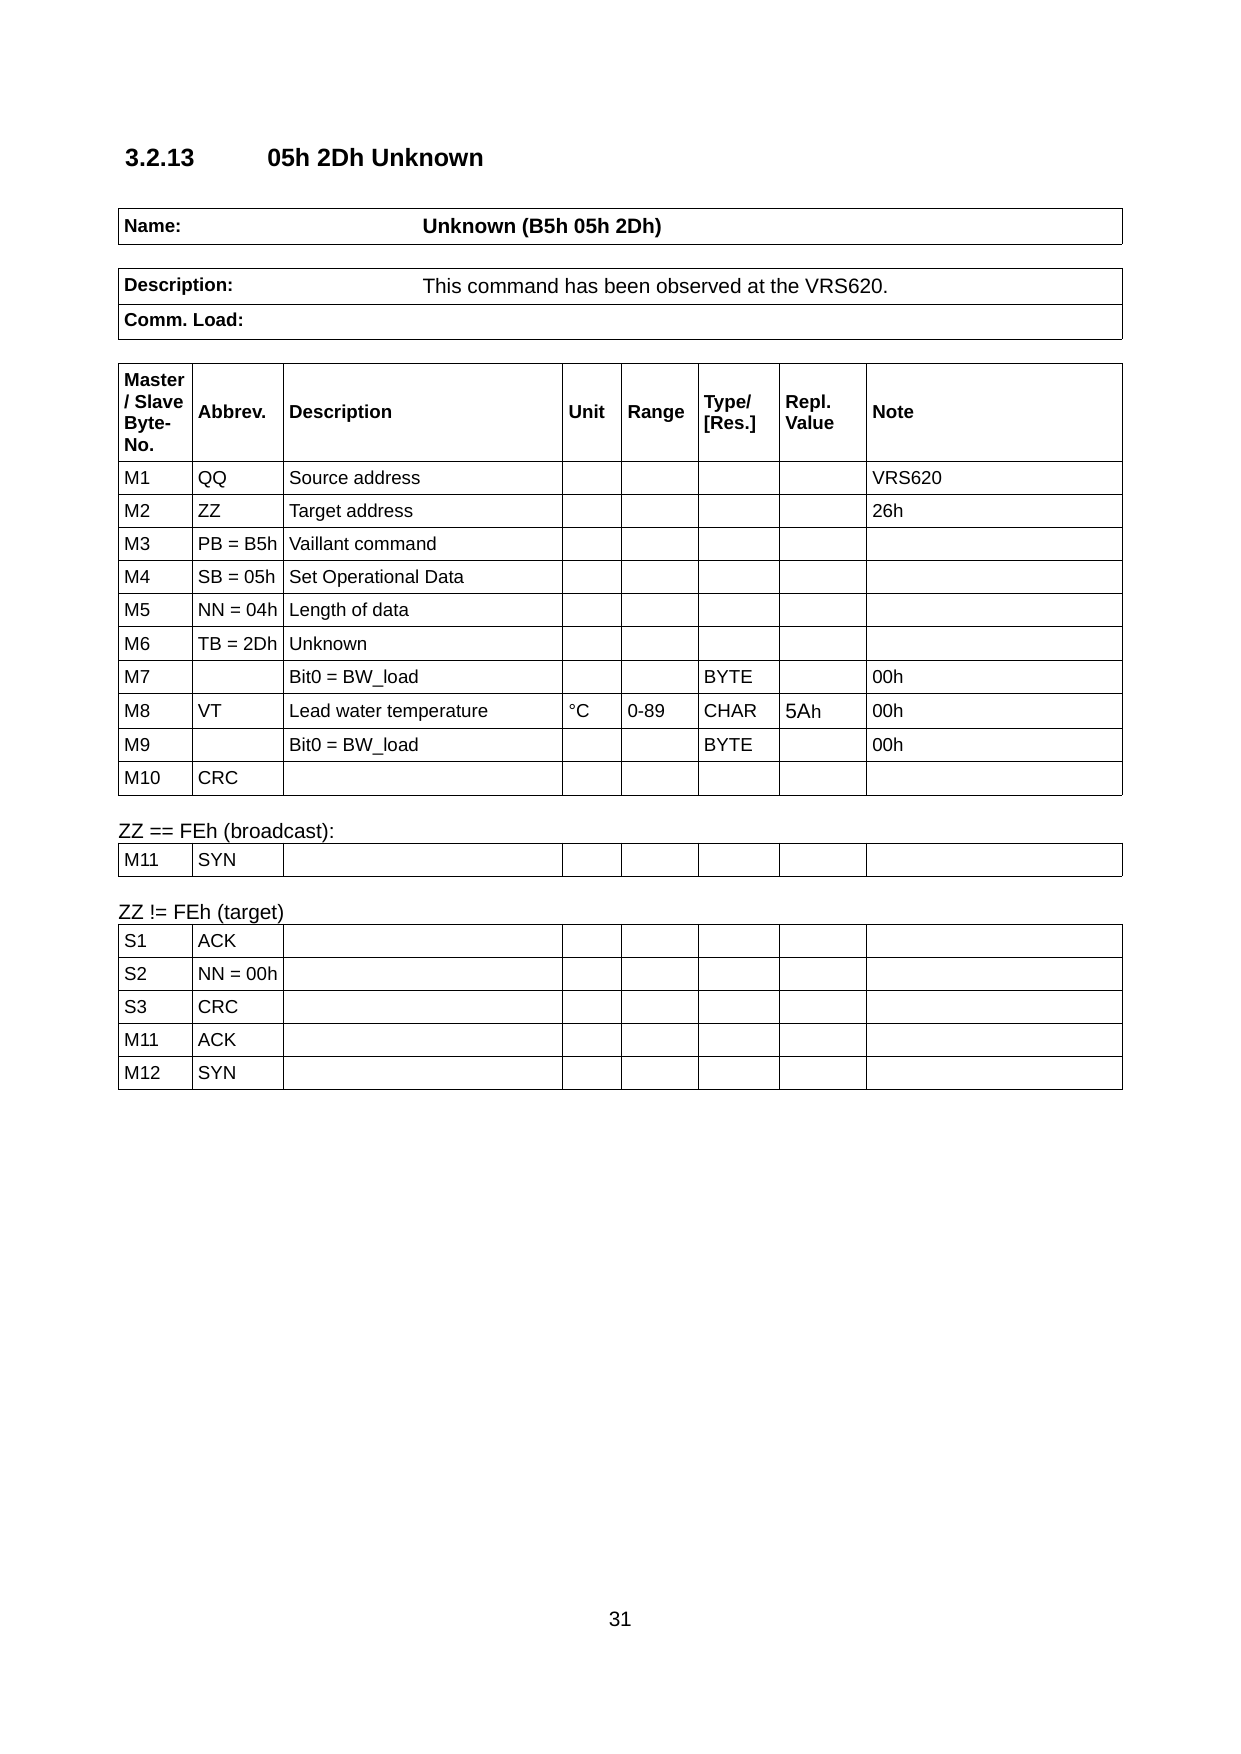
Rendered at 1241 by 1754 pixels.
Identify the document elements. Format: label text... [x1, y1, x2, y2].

table_cell [867, 762, 1122, 794]
table_header [563, 925, 621, 957]
table_header Type/ [Res.] [699, 364, 779, 461]
table_cell M7 [119, 661, 192, 693]
table_header Description: [119, 269, 416, 303]
table_cell [699, 627, 779, 659]
table_cell [867, 958, 1122, 990]
table_cell NN = 00h [193, 958, 283, 990]
table_cell [699, 958, 779, 990]
table_header SYN [193, 844, 283, 876]
table_cell [867, 594, 1122, 626]
table_cell M3 [119, 528, 192, 560]
table_header Range [622, 364, 698, 461]
table_cell ZZ [193, 495, 283, 527]
table_header [867, 925, 1122, 957]
table_cell TB = 2Dh [193, 627, 283, 659]
table_cell [867, 627, 1122, 659]
table_cell [622, 561, 698, 593]
table_cell Bit0 = BW_load [284, 729, 562, 761]
table_cell [563, 958, 621, 990]
table_cell Set Operational Data [284, 561, 562, 593]
table_cell [563, 1057, 621, 1089]
table_header [563, 844, 621, 876]
table_cell M12 [119, 1057, 192, 1089]
table_cell QQ [193, 462, 283, 494]
table_header Unit [563, 364, 621, 461]
table_cell Lead water temperature [284, 694, 562, 728]
table_header This command has been observed at the VRS620. [416, 269, 1122, 303]
table_cell [780, 991, 866, 1023]
table_cell [563, 661, 621, 693]
table_cell Target address [284, 495, 562, 527]
table_cell [780, 1057, 866, 1089]
table_cell [699, 462, 779, 494]
table_header [284, 844, 562, 876]
table_cell [622, 661, 698, 693]
table_cell [563, 991, 621, 1023]
table_cell M1 [119, 462, 192, 494]
table_cell M10 [119, 762, 192, 794]
table_cell S2 [119, 958, 192, 990]
table_cell [780, 627, 866, 659]
table_cell Length of data [284, 594, 562, 626]
table_cell [284, 991, 562, 1023]
table_cell 0-89 [622, 694, 698, 728]
table_cell M11 [119, 1024, 192, 1056]
table_cell [780, 729, 866, 761]
table_cell [284, 762, 562, 794]
table_cell M4 [119, 561, 192, 593]
table_cell [699, 991, 779, 1023]
table_cell Comm. Load: [119, 305, 416, 339]
table_cell [622, 528, 698, 560]
table_cell °C [563, 694, 621, 728]
table_cell [284, 1057, 562, 1089]
table_header [780, 844, 866, 876]
table_cell [699, 594, 779, 626]
table_cell SB = 05h [193, 561, 283, 593]
table_cell [780, 1024, 866, 1056]
table_header Master/ Slave Byte-No. [119, 364, 192, 461]
table_cell [563, 594, 621, 626]
table_cell BYTE [699, 661, 779, 693]
table_cell [622, 1057, 698, 1089]
table_cell CHAR [699, 694, 779, 728]
table_cell [780, 561, 866, 593]
table_cell S3 [119, 991, 192, 1023]
table_cell [867, 528, 1122, 560]
table_cell [193, 729, 283, 761]
table_cell [563, 528, 621, 560]
table_cell [699, 495, 779, 527]
table_cell [622, 762, 698, 794]
table_header [780, 925, 866, 957]
table_cell Unknown [284, 627, 562, 659]
table_cell [193, 661, 283, 693]
table_cell [780, 762, 866, 794]
table_cell [780, 661, 866, 693]
table_cell [699, 1024, 779, 1056]
table_cell NN = 04h [193, 594, 283, 626]
table_cell [699, 528, 779, 560]
table_cell [622, 958, 698, 990]
table_cell [284, 958, 562, 990]
table_cell [780, 462, 866, 494]
table_cell 00h [867, 694, 1122, 728]
table_cell M6 [119, 627, 192, 659]
table_cell [563, 495, 621, 527]
table_cell [699, 561, 779, 593]
table_cell 5Ah [780, 694, 866, 728]
text ZZ == FEh (broadcast): [118, 818, 1122, 842]
table_cell [563, 762, 621, 794]
table_cell ACK [193, 1024, 283, 1056]
table_header Abbrev. [193, 364, 283, 461]
table_header Unknown (B5h 05h 2Dh) [416, 209, 1122, 244]
table_cell M5 [119, 594, 192, 626]
table_header [284, 925, 562, 957]
table_cell [780, 528, 866, 560]
table_header [622, 925, 698, 957]
table_cell Vaillant command [284, 528, 562, 560]
table_cell M8 [119, 694, 192, 728]
table_header [867, 844, 1122, 876]
table_cell 26h [867, 495, 1122, 527]
table_cell [563, 729, 621, 761]
table_cell BYTE [699, 729, 779, 761]
table_cell [867, 991, 1122, 1023]
subtitle 05h 2Dh Unknown [118, 143, 1122, 172]
table_cell [867, 561, 1122, 593]
table_header Name: [119, 209, 416, 244]
table_cell [563, 627, 621, 659]
table_cell [699, 1057, 779, 1089]
table_cell [780, 594, 866, 626]
table_header Repl. Value [780, 364, 866, 461]
table_header Description [284, 364, 562, 461]
table_cell [622, 1024, 698, 1056]
table_cell [284, 1024, 562, 1056]
table_cell [563, 462, 621, 494]
table_header Note [867, 364, 1122, 461]
table_cell M9 [119, 729, 192, 761]
table_header [699, 844, 779, 876]
table_header M11 [119, 844, 192, 876]
table_cell [622, 729, 698, 761]
table_cell 00h [867, 729, 1122, 761]
text ZZ != FEh (target) [118, 900, 1122, 924]
table_cell [563, 1024, 621, 1056]
table_cell [622, 495, 698, 527]
table_cell CRC [193, 762, 283, 794]
table_cell CRC [193, 991, 283, 1023]
table_cell [622, 462, 698, 494]
table_cell VRS620 [867, 462, 1122, 494]
table_cell [867, 1057, 1122, 1089]
table_cell [622, 991, 698, 1023]
table_cell Source address [284, 462, 562, 494]
table_header ACK [193, 925, 283, 957]
table_cell PB = B5h [193, 528, 283, 560]
table_cell [622, 594, 698, 626]
table_cell [867, 1024, 1122, 1056]
table_cell [780, 495, 866, 527]
table_cell [699, 762, 779, 794]
table_header [622, 844, 698, 876]
table_header S1 [119, 925, 192, 957]
table_cell [622, 627, 698, 659]
table_cell 00h [867, 661, 1122, 693]
table_cell [780, 958, 866, 990]
table_cell Bit0 = BW_load [284, 661, 562, 693]
table_cell M2 [119, 495, 192, 527]
table_cell SYN [193, 1057, 283, 1089]
table_header [699, 925, 779, 957]
table_cell [563, 561, 621, 593]
table_cell [416, 305, 1122, 339]
table_cell VT [193, 694, 283, 728]
